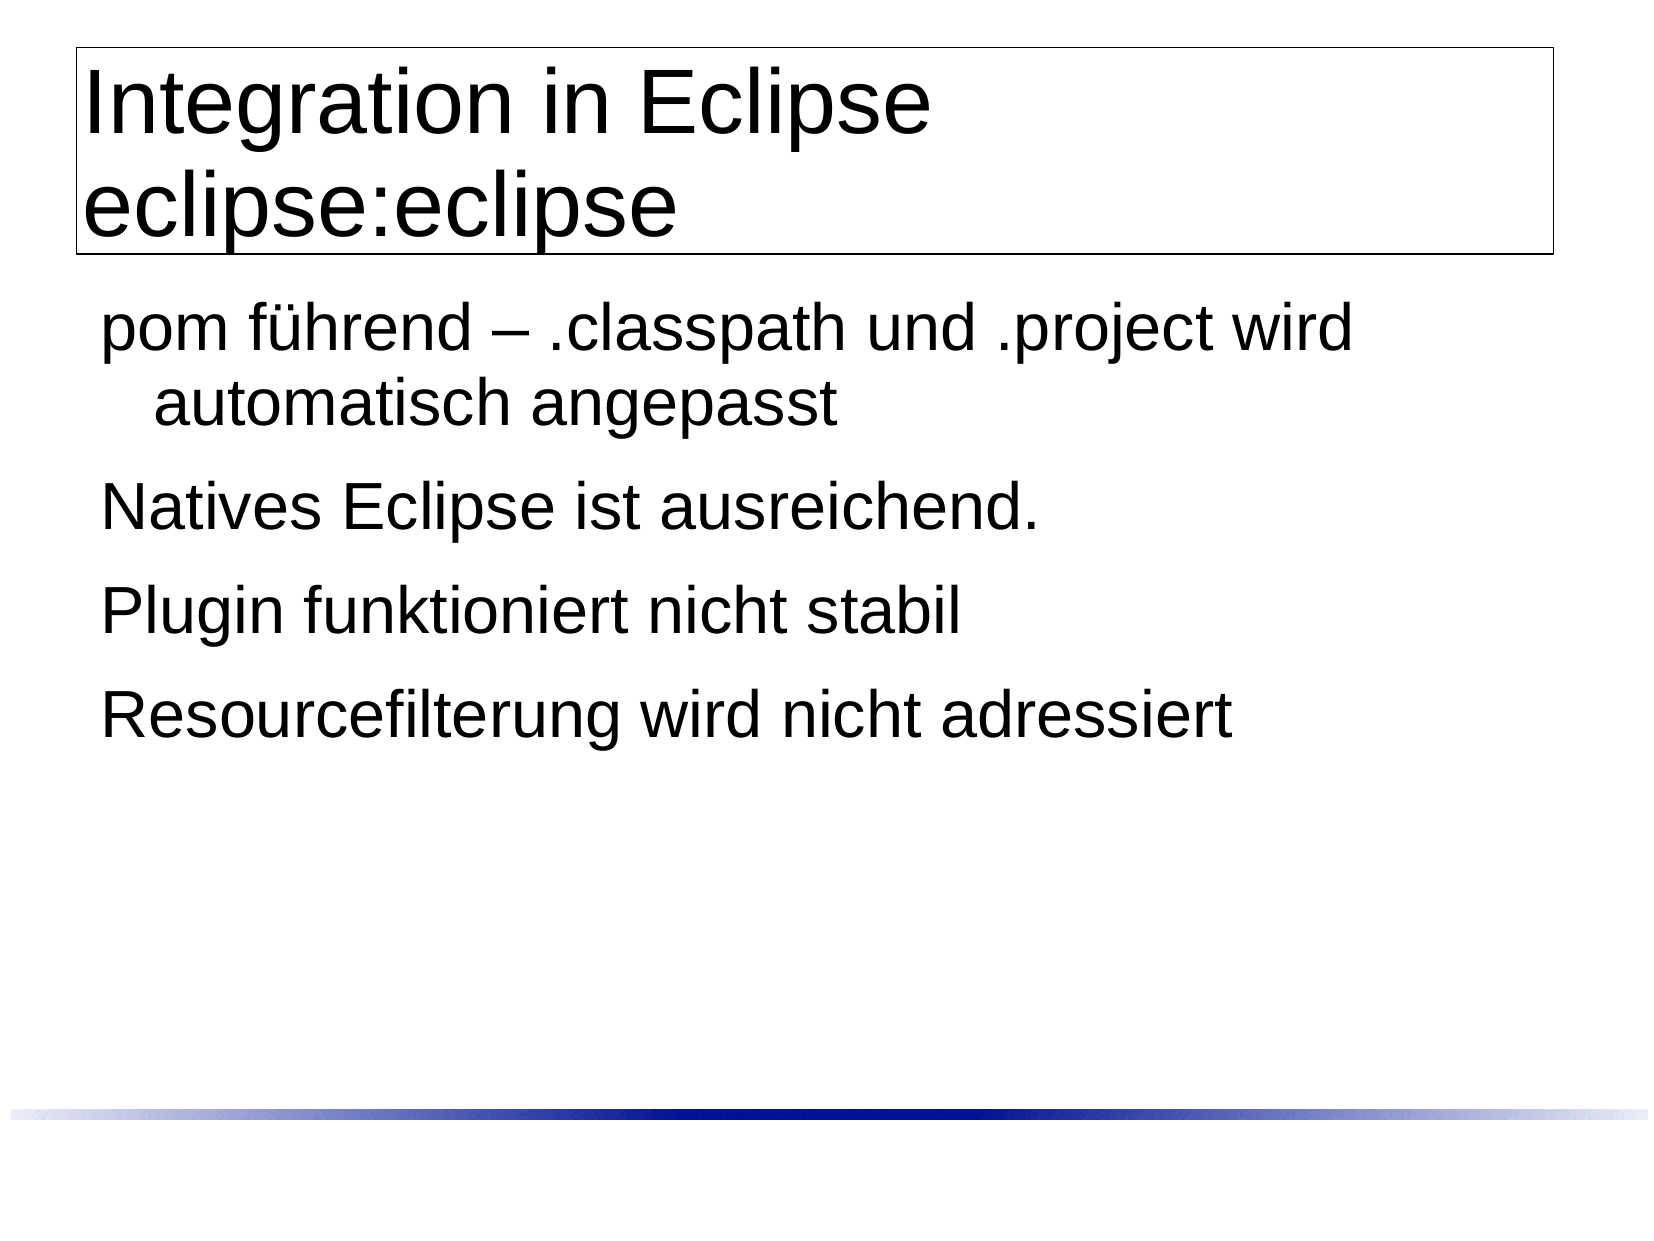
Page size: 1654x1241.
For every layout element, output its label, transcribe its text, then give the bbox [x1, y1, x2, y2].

picture [11, 1109, 1648, 1120]
list pom führend – .classpath und .project wird automatisch angepasst Natives Eclipse ist ausreichend. Plugin funktioniert nicht stabil Resourcefilterung wird nicht adressiert [82, 290, 1571, 1094]
title Integration in Eclipse eclipse:eclipse [82, 50, 1571, 256]
